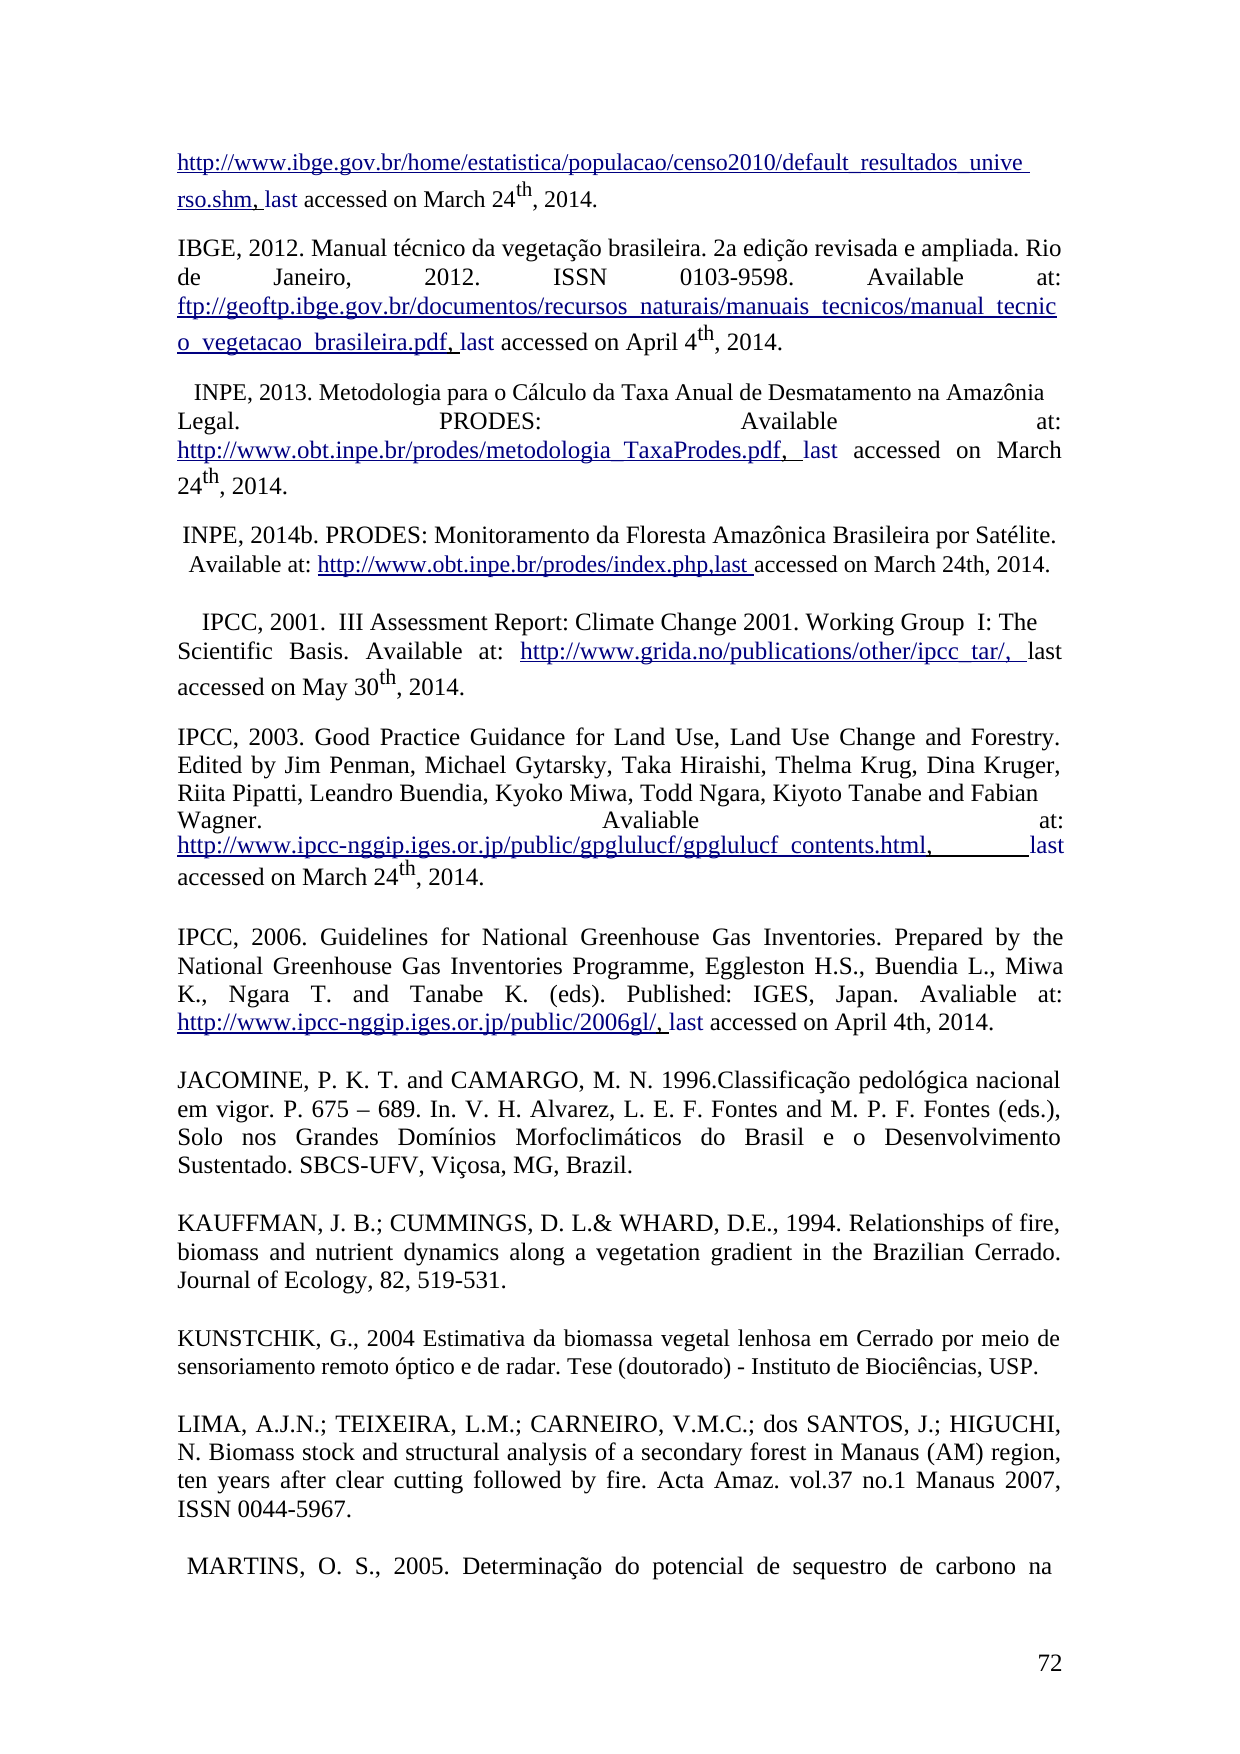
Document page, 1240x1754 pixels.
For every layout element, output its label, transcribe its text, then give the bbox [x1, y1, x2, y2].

text de Janeiro, 2012. ISSN 0103-9598. Available at: ftp://geoftp.ibge.gov.br/documentos/recursos_naturais/manuais_tecnicos/manual_tecnic o_vegetacao_brasileira.pdf, last accessed on April 4th, 2014. [177, 263, 1062, 358]
text IPCC, 2006. Guidelines for National Greenhouse Gas Inventories. Prepared by the National Greenhouse Gas Inventories Programme, Eggleston H.S., Buendia L., Miwa K., Ngara T. and Tanabe K. (eds). Published: IGES, Japan. Avaliable at: http://www.ipcc-nggip.iges.or.jp/public/2006gl/, last accessed on April 4th, 2014. [177, 923, 1064, 1036]
text INPE, 2014b. PRODES: Monitoramento da Floresta Amazônica Brasileira por Satélite. [150, 520, 1089, 549]
text MARTINS, O. S., 2005. Determinação do potencial de sequestro de carbono na [150, 1551, 1089, 1580]
text JACOMINE, P. K. T. and CAMARGO, M. N. 1996.Classificação pedológica nacional em vigor. P. 675 – 689. In. V. H. Alvarez, L. E. F. Fontes and M. P. F. Fontes (eds.), Solo nos Grandes Domínios Morfoclimáticos do Brasil e o Desenvolvimento Sustentado. SBCS-UFV, Viçosa, MG, Brazil. [177, 1066, 1062, 1179]
text KAUFFMAN, J. B.; CUMMINGS, D. L.& WHARD, D.E., 1994. Relationships of fire, biomass and nutrient dynamics along a vegetation gradient in the Brazilian Cerrado. Journal of Ecology, 82, 519-531. [177, 1209, 1062, 1294]
text Scientific Basis. Available at: http://www.grida.no/publications/other/ipcc_tar/, last accessed on May 30th, 2014. [177, 637, 1062, 702]
text LIMA, A.J.N.; TEIXEIRA, L.M.; CARNEIRO, V.M.C.; dos SANTOS, J.; HIGUCHI, N. Biomass stock and structural analysis of a secondary forest in Manaus (AM) region, ten years after clear cutting followed by fire. Acta Amaz. vol.37 no.1 Manaus 2007, ISSN 0044-5967. [177, 1409, 1062, 1522]
text Available at: http://www.obt.inpe.br/prodes/index.php,last accessed on March 24th, 2014. [150, 550, 1089, 578]
text IBGE, 2012. Manual técnico da vegetação brasileira. 2a edição revisada e ampliada. Rio [150, 233, 1089, 262]
text IPCC, 2001. III Assessment Report: Climate Change 2001. Working Group I: The [150, 607, 1089, 636]
text http://www.ibge.gov.br/home/estatistica/populacao/censo2010/default_resultados_unive rso.shm, last accessed on March 24th, 2014. [177, 148, 1058, 214]
text Wagner. Avaliable at: http://www.ipcc-nggip.iges.or.jp/public/gpglulucf/gpglulucf_contents.html, last accessed on March 24th, 2014. [177, 808, 1064, 893]
text IPCC, 2003. Good Practice Guidance for Land Use, Land Use Change and Forestry. Edited by Jim Penman, Michael Gytarsky, Taka Hiraishi, Thelma Krug, Dina Kruger, Riita Pipatti, Leandro Buendia, Kyoko Miwa, Todd Ngara, Kiyoto Tanabe and Fabian [177, 722, 1062, 807]
text KUNSTCHIK, G., 2004 Estimativa da biomassa vegetal lenhosa em Cerrado por meio de sensoriamento remoto óptico e de radar. Tese (doutorado) - Instituto de Biociências, USP. [177, 1324, 1062, 1380]
text Legal. PRODES: Available at: http://www.obt.inpe.br/prodes/metodologia_TaxaProdes.pdf, last accessed on March 24th, 2014. [177, 407, 1062, 502]
text INPE, 2013. Metodologia para o Cálculo da Taxa Anual de Desmatamento na Amazônia [150, 378, 1089, 405]
text 72 [1037, 1648, 1089, 1676]
